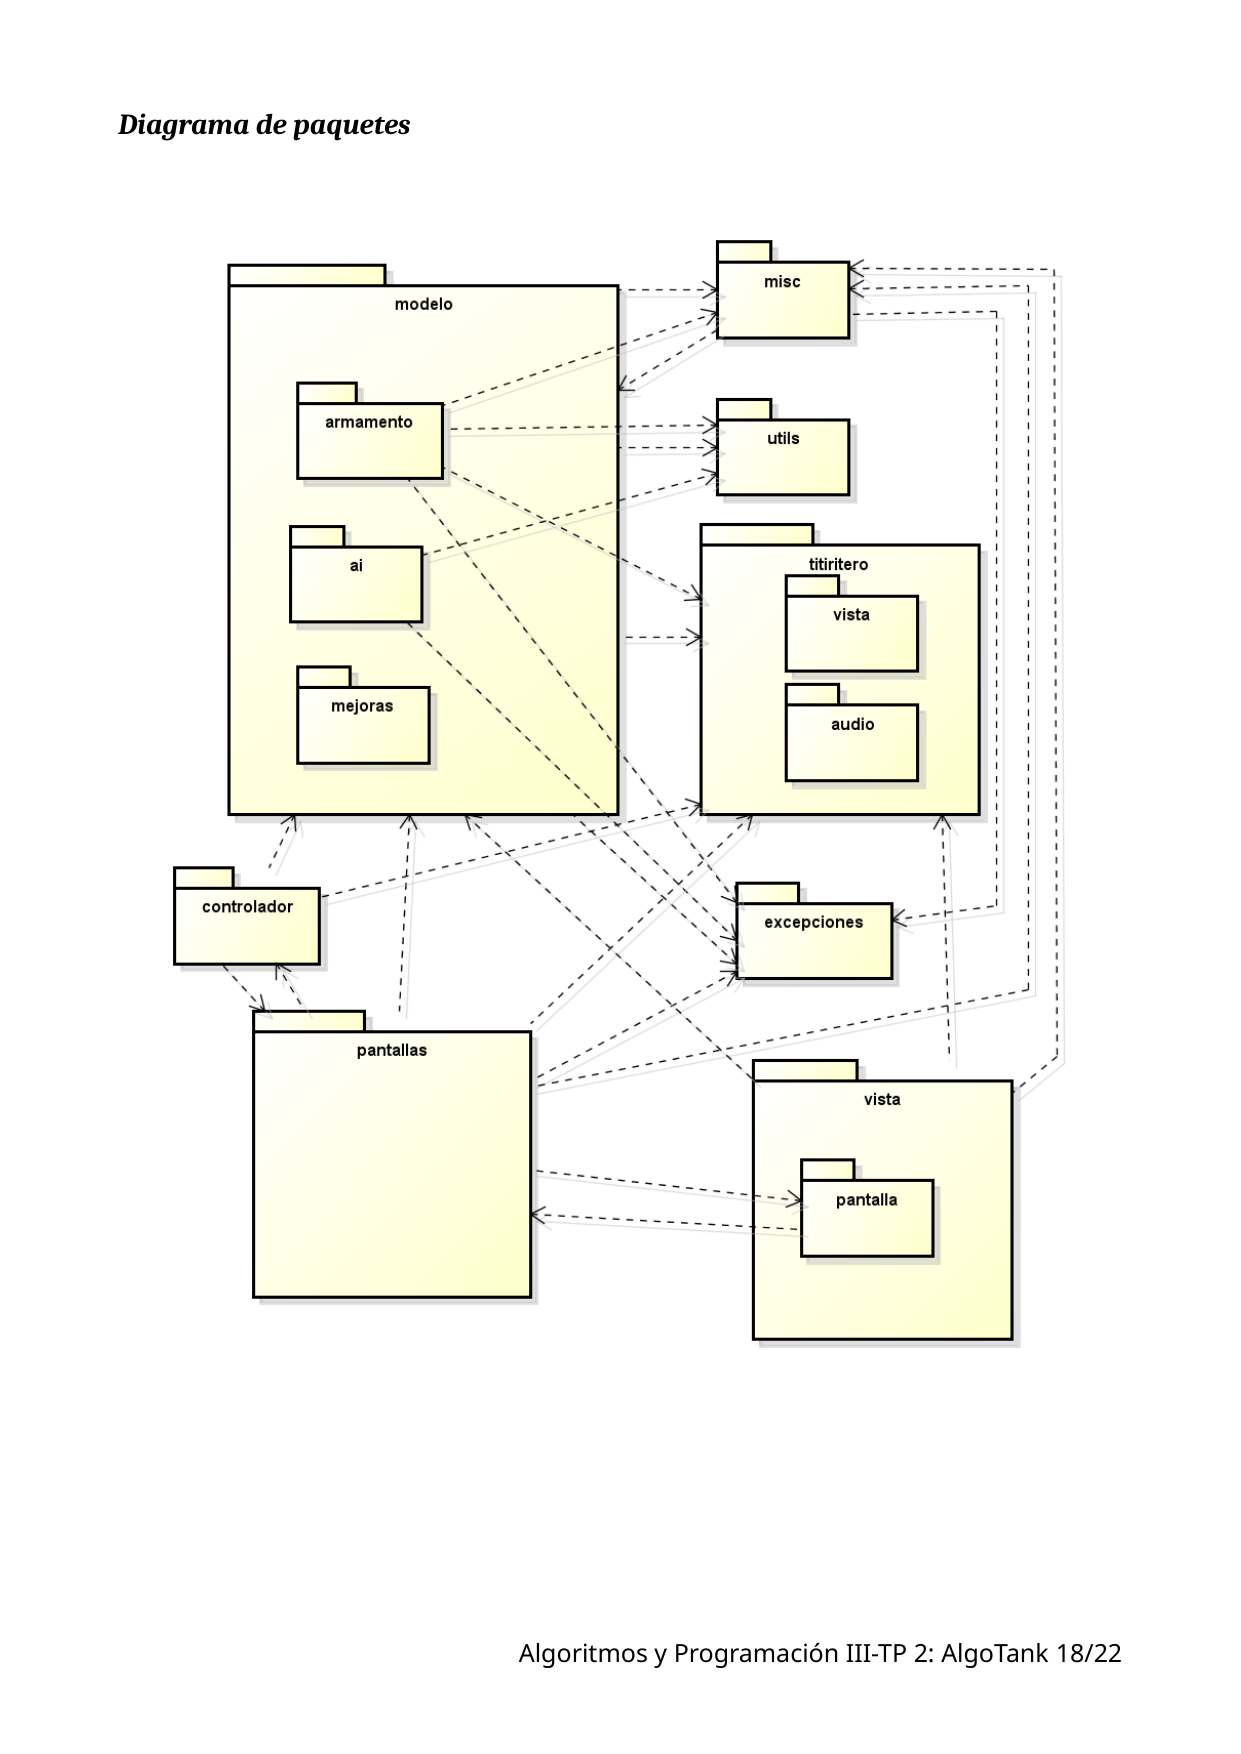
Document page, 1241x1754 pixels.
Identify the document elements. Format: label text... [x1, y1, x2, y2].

subtitle Diagrama de paquetes [118, 108, 1122, 141]
